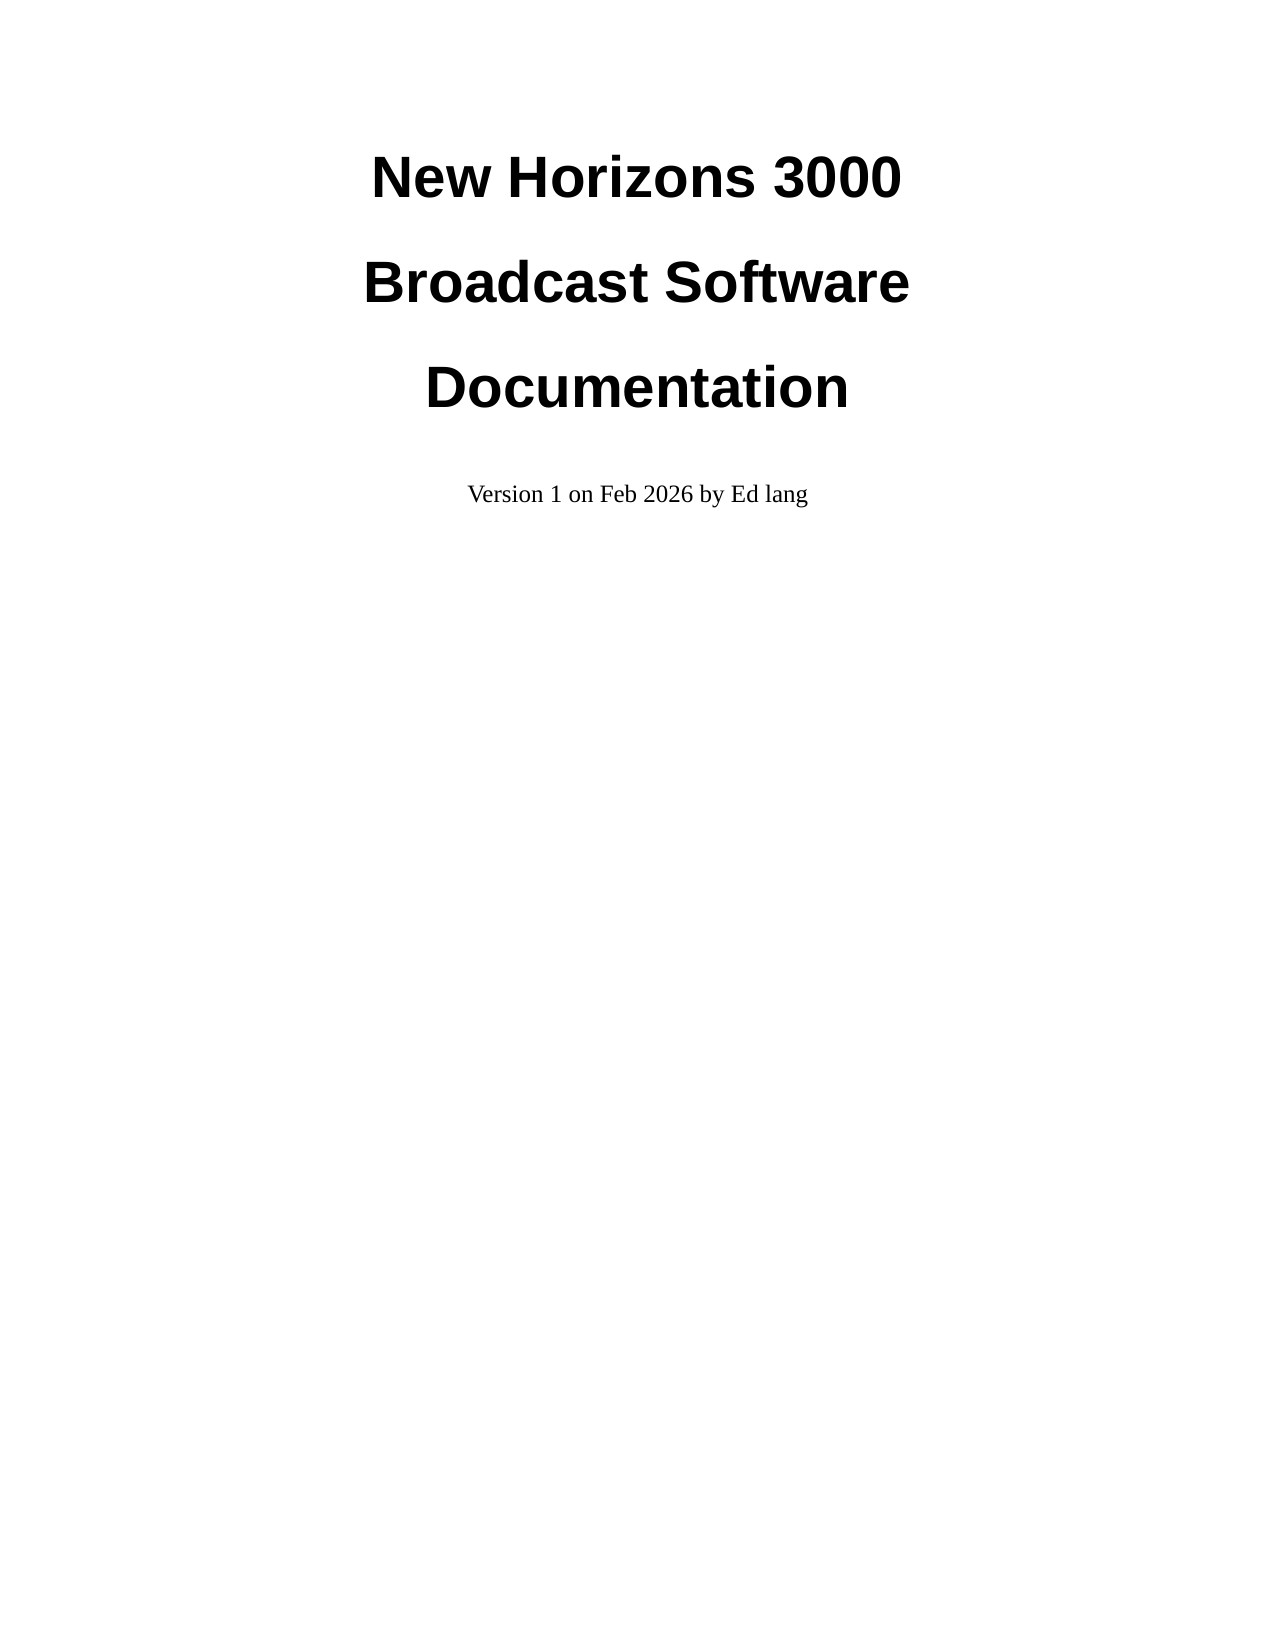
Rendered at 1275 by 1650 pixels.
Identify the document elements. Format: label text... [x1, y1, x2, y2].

title Broadcast Software [118, 248, 1157, 315]
title New Horizons 3000 [118, 143, 1157, 210]
title Documentation [118, 352, 1157, 419]
text Version 1 on Feb 2026 by Ed lang [118, 479, 1157, 508]
